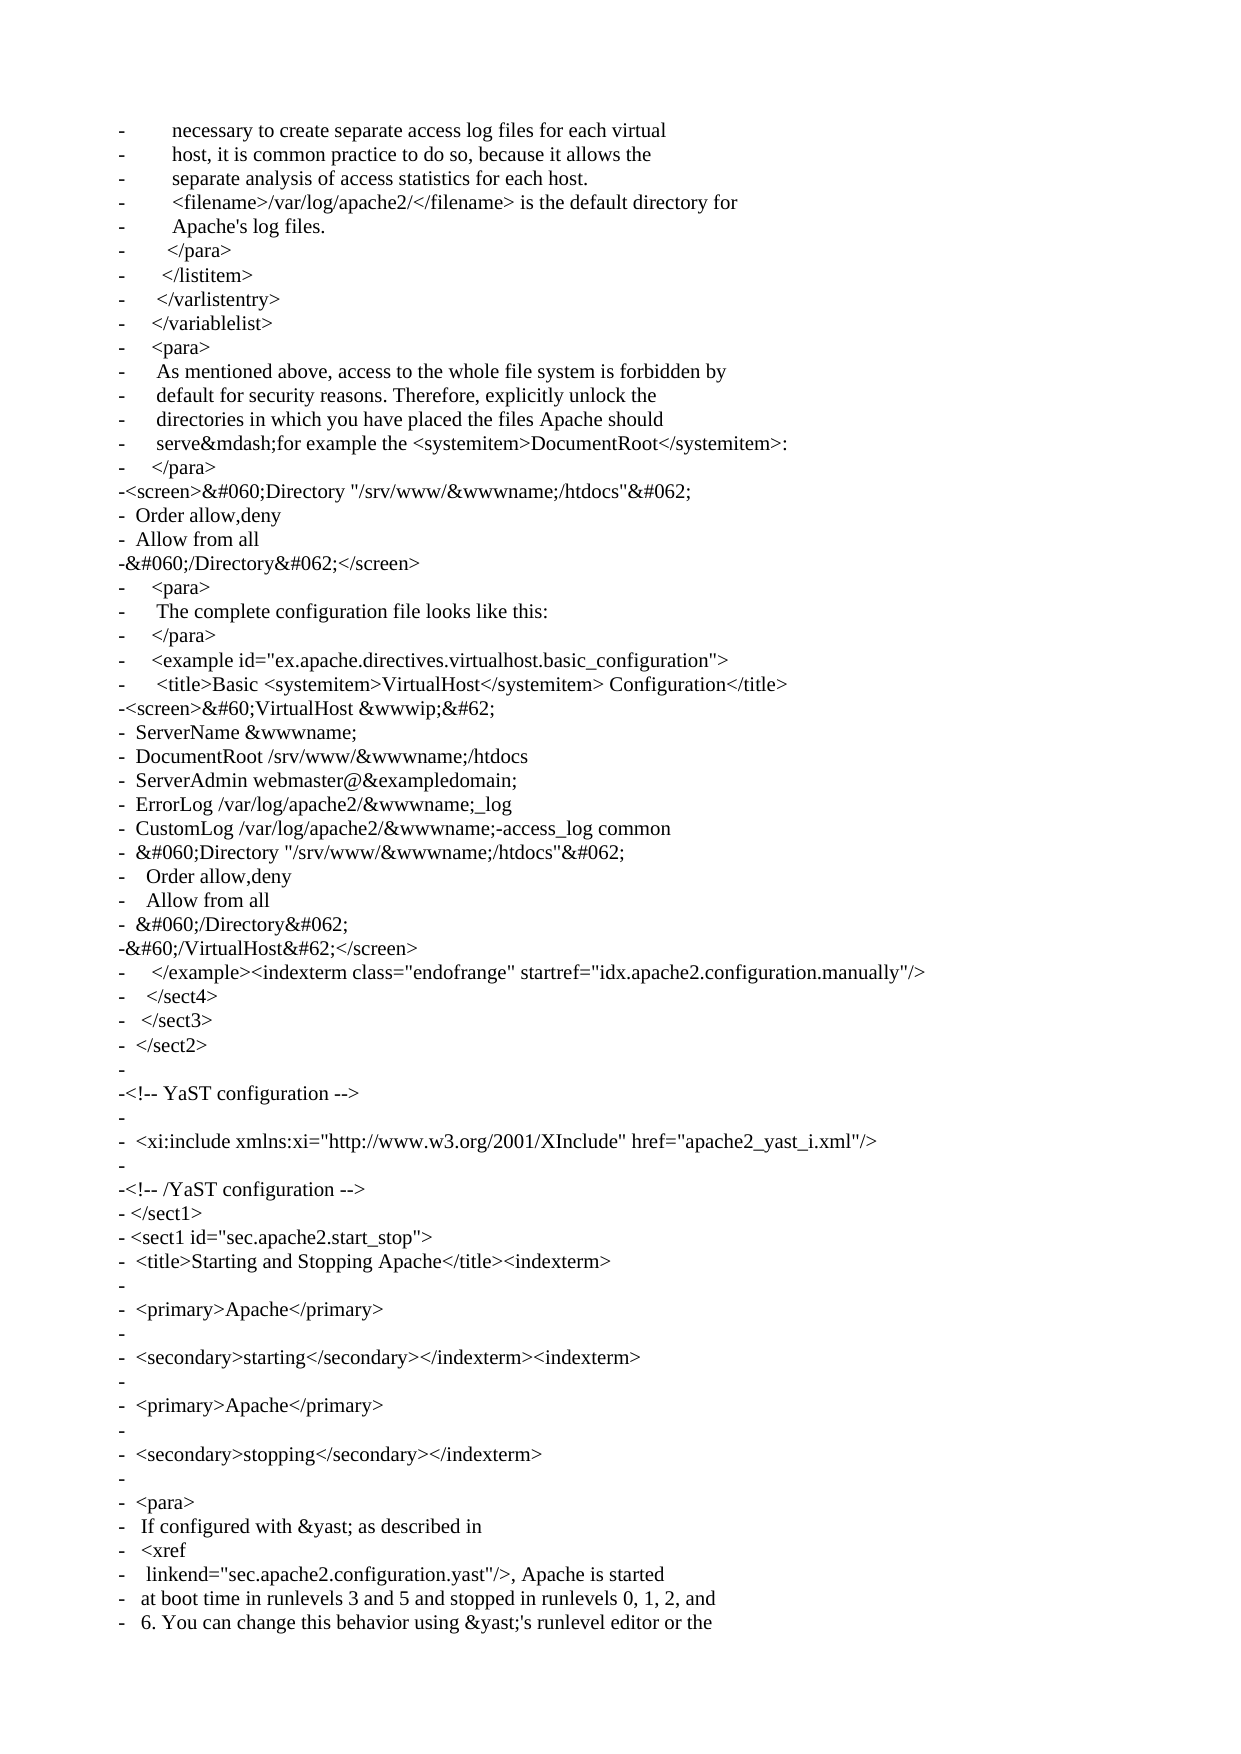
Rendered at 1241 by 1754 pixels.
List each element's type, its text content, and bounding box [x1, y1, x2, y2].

text -<!-- YaST configuration --> [118, 1081, 1122, 1105]
text -&#060;/Directory&#062;</screen> [118, 551, 1122, 575]
text - <filename>/var/log/apache2/</filename> is the default directory for [118, 190, 1122, 214]
text - <secondary>starting</secondary></indexterm><indexterm> [118, 1345, 1122, 1369]
text - [118, 1417, 1122, 1442]
text - Apache's log files. [118, 214, 1122, 238]
text - </example><indexterm class="endofrange" startref="idx.apache2.configuration.manually"/> [118, 960, 1122, 984]
text - <para> [118, 575, 1122, 599]
text - necessary to create separate access log files for each virtual [118, 118, 1122, 142]
text - <xi:include xmlns:xi="http://www.w3.org/2001/XInclude" href="apache2_yast_i.xml"/> [118, 1129, 1122, 1153]
text - ErrorLog /var/log/apache2/&wwwname;_log [118, 792, 1122, 816]
text - <sect1 id="sec.apache2.start_stop"> [118, 1225, 1122, 1249]
text - </listitem> [118, 262, 1122, 287]
text - Allow from all [118, 888, 1122, 912]
text - As mentioned above, access to the whole file system is forbidden by [118, 359, 1122, 383]
text - 6. You can change this behavior using &yast;'s runlevel editor or the [118, 1610, 1122, 1634]
text - [118, 1057, 1122, 1081]
text - </para> [118, 455, 1122, 479]
text - serve&mdash;for example the <systemitem>DocumentRoot</systemitem>: [118, 431, 1122, 455]
text -<!-- /YaST configuration --> [118, 1177, 1122, 1201]
text - <secondary>stopping</secondary></indexterm> [118, 1442, 1122, 1466]
text -<screen>&#60;VirtualHost &wwwip;&#62; [118, 696, 1122, 720]
text - linkend="sec.apache2.configuration.yast"/>, Apache is started [118, 1562, 1122, 1586]
text - <para> [118, 335, 1122, 359]
text - </sect1> [118, 1201, 1122, 1225]
text -<screen>&#060;Directory "/srv/www/&wwwname;/htdocs"&#062; [118, 479, 1122, 503]
text - &#060;Directory "/srv/www/&wwwname;/htdocs"&#062; [118, 840, 1122, 864]
text - [118, 1369, 1122, 1393]
text - CustomLog /var/log/apache2/&wwwname;-access_log common [118, 816, 1122, 840]
text - [118, 1321, 1122, 1345]
text - <example id="ex.apache.directives.virtualhost.basic_configuration"> [118, 647, 1122, 672]
text - </sect3> [118, 1008, 1122, 1032]
text - </para> [118, 623, 1122, 647]
text - Allow from all [118, 527, 1122, 551]
text - <title>Starting and Stopping Apache</title><indexterm> [118, 1249, 1122, 1273]
text - If configured with &yast; as described in [118, 1514, 1122, 1538]
text - </sect2> [118, 1032, 1122, 1057]
text - The complete configuration file looks like this: [118, 599, 1122, 623]
text - ServerName &wwwname; [118, 720, 1122, 744]
text - <xref [118, 1538, 1122, 1562]
text - [118, 1153, 1122, 1177]
text - [118, 1105, 1122, 1129]
text - DocumentRoot /srv/www/&wwwname;/htdocs [118, 744, 1122, 768]
text - </sect4> [118, 984, 1122, 1008]
text - at boot time in runlevels 3 and 5 and stopped in runlevels 0, 1, 2, and [118, 1586, 1122, 1610]
text - [118, 1466, 1122, 1490]
text - Order allow,deny [118, 864, 1122, 888]
text - ServerAdmin webmaster@&exampledomain; [118, 768, 1122, 792]
text - separate analysis of access statistics for each host. [118, 166, 1122, 190]
text - host, it is common practice to do so, because it allows the [118, 142, 1122, 166]
text - </varlistentry> [118, 287, 1122, 311]
text - [118, 1273, 1122, 1297]
text -&#60;/VirtualHost&#62;</screen> [118, 936, 1122, 960]
text - <para> [118, 1490, 1122, 1514]
text - default for security reasons. Therefore, explicitly unlock the [118, 383, 1122, 407]
text - <primary>Apache</primary> [118, 1393, 1122, 1417]
text - Order allow,deny [118, 503, 1122, 527]
text - <title>Basic <systemitem>VirtualHost</systemitem> Configuration</title> [118, 672, 1122, 696]
text - directories in which you have placed the files Apache should [118, 407, 1122, 431]
text - &#060;/Directory&#062; [118, 912, 1122, 936]
text - </para> [118, 238, 1122, 262]
text - </variablelist> [118, 311, 1122, 335]
text - <primary>Apache</primary> [118, 1297, 1122, 1321]
